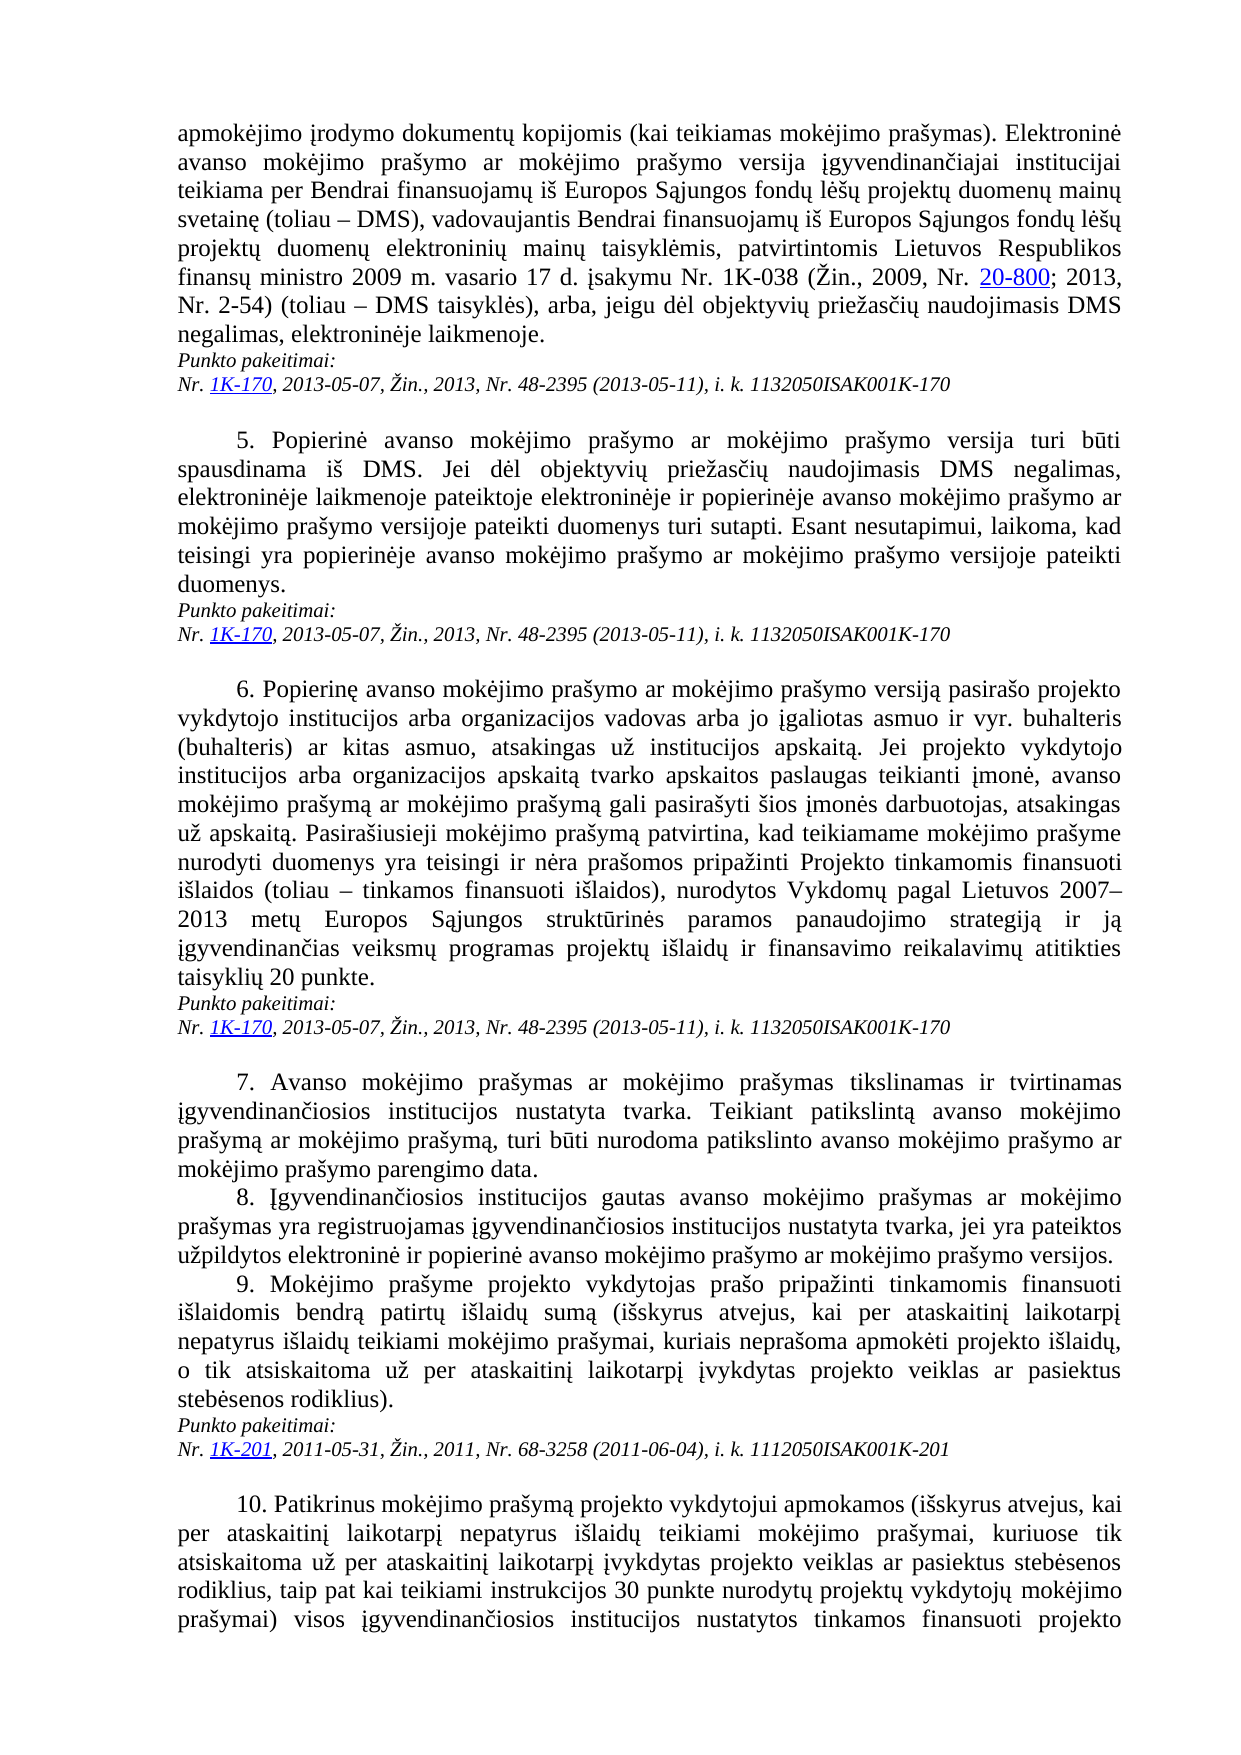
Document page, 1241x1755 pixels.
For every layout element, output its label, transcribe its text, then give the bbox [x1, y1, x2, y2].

text Punkto pakeitimai: [177, 597, 1122, 622]
text Nr. 1K-170, 2013-05-07, Žin., 2013, Nr. 48-2395 (2013-05-11), i. k. 1132050ISAK001K-170 [177, 372, 1122, 396]
text Nr. 1K-170, 2013-05-07, Žin., 2013, Nr. 48-2395 (2013-05-11), i. k. 1132050ISAK001K-170 [177, 1015, 1122, 1039]
text Punkto pakeitimai: [177, 1412, 1122, 1437]
text 6. Popierinę avanso mokėjimo prašymo ar mokėjimo prašymo versiją pasirašo projekto vykdytojo institucijos arba organizacijos vadovas arba jo įgaliotas asmuo ir vyr. buhalteris (buhalteris) ar kitas asmuo, atsakingas už institucijos apskaitą. Jei projekto vykdytojo institucijos arba organizacijos apskaitą tvarko apskaitos paslaugas teikianti įmonė, avanso mokėjimo prašymą ar mokėjimo prašymą gali pasirašyti šios įmonės darbuotojas, atsakingas už apskaitą. Pasirašiusieji mokėjimo prašymą patvirtina, kad teikiamame mokėjimo prašyme nurodyti duomenys yra teisingi ir nėra prašomos pripažinti Projekto tinkamomis finansuoti išlaidos (toliau – tinkamos finansuoti išlaidos), nurodytos Vykdomų pagal Lietuvos 2007–2013 metų Europos Sąjungos struktūrinės paramos panaudojimo strategiją ir ją įgyvendinančias veiksmų programas projektų išlaidų ir finansavimo reikalavimų atitikties taisyklių 20 punkte. [177, 674, 1122, 991]
text 8. Įgyvendinančiosios institucijos gautas avanso mokėjimo prašymas ar mokėjimo prašymas yra registruojamas įgyvendinančiosios institucijos nustatyta tvarka, jei yra pateiktos užpildytos elektroninė ir popierinė avanso mokėjimo prašymo ar mokėjimo prašymo versijos. [177, 1182, 1122, 1269]
text 9. Mokėjimo prašyme projekto vykdytojas prašo pripažinti tinkamomis finansuoti išlaidomis bendrą patirtų išlaidų sumą (išskyrus atvejus, kai per ataskaitinį laikotarpį nepatyrus išlaidų teikiami mokėjimo prašymai, kuriais neprašoma apmokėti projekto išlaidų, o tik atsiskaitoma už per ataskaitinį laikotarpį įvykdytas projekto veiklas ar pasiektus stebėsenos rodiklius). [177, 1269, 1122, 1412]
text Punkto pakeitimai: [177, 991, 1122, 1015]
text Nr. 1K-170, 2013-05-07, Žin., 2013, Nr. 48-2395 (2013-05-11), i. k. 1132050ISAK001K-170 [177, 622, 1122, 646]
text Nr. 1K-201, 2011-05-31, Žin., 2011, Nr. 68-3258 (2011-06-04), i. k. 1112050ISAK001K-201 [177, 1437, 1122, 1461]
text 7. Avanso mokėjimo prašymas ar mokėjimo prašymas tikslinamas ir tvirtinamas įgyvendinančiosios institucijos nustatyta tvarka. Teikiant patikslintą avanso mokėjimo prašymą ar mokėjimo prašymą, turi būti nurodoma patikslinto avanso mokėjimo prašymo ar mokėjimo prašymo parengimo data. [177, 1067, 1122, 1182]
text apmokėjimo įrodymo dokumentų kopijomis (kai teikiamas mokėjimo prašymas). Elektroninė avanso mokėjimo prašymo ar mokėjimo prašymo versija įgyvendinančiajai institucijai teikiama per Bendrai finansuojamų iš Europos Sąjungos fondų lėšų projektų duomenų mainų svetainę (toliau – DMS), vadovaujantis Bendrai finansuojamų iš Europos Sąjungos fondų lėšų projektų duomenų elektroninių mainų taisyklėmis, patvirtintomis Lietuvos Respublikos finansų ministro 2009 m. vasario 17 d. įsakymu Nr. 1K-038 (Žin., 2009, Nr. 20-800; 2013, Nr. 2-54) (toliau – DMS taisyklės), arba, jeigu dėl objektyvių priežasčių naudojimasis DMS negalimas, elektroninėje laikmenoje. [177, 118, 1122, 348]
text 5. Popierinė avanso mokėjimo prašymo ar mokėjimo prašymo versija turi būti spausdinama iš DMS. Jei dėl objektyvių priežasčių naudojimasis DMS negalimas, elektroninėje laikmenoje pateiktoje elektroninėje ir popierinėje avanso mokėjimo prašymo ar mokėjimo prašymo versijoje pateikti duomenys turi sutapti. Esant nesutapimui, laikoma, kad teisingi yra popierinėje avanso mokėjimo prašymo ar mokėjimo prašymo versijoje pateikti duomenys. [177, 425, 1122, 597]
text Punkto pakeitimai: [177, 348, 1122, 372]
text 10. Patikrinus mokėjimo prašymą projekto vykdytojui apmokamos (išskyrus atvejus, kai per ataskaitinį laikotarpį nepatyrus išlaidų teikiami mokėjimo prašymai, kuriuose tik atsiskaitoma už per ataskaitinį laikotarpį įvykdytas projekto veiklas ar pasiektus stebėsenos rodiklius, taip pat kai teikiami instrukcijos 30 punkte nurodytų projektų vykdytojų mokėjimo prašymai) visos įgyvendinančiosios institucijos nustatytos tinkamos finansuoti projekto [177, 1489, 1122, 1633]
